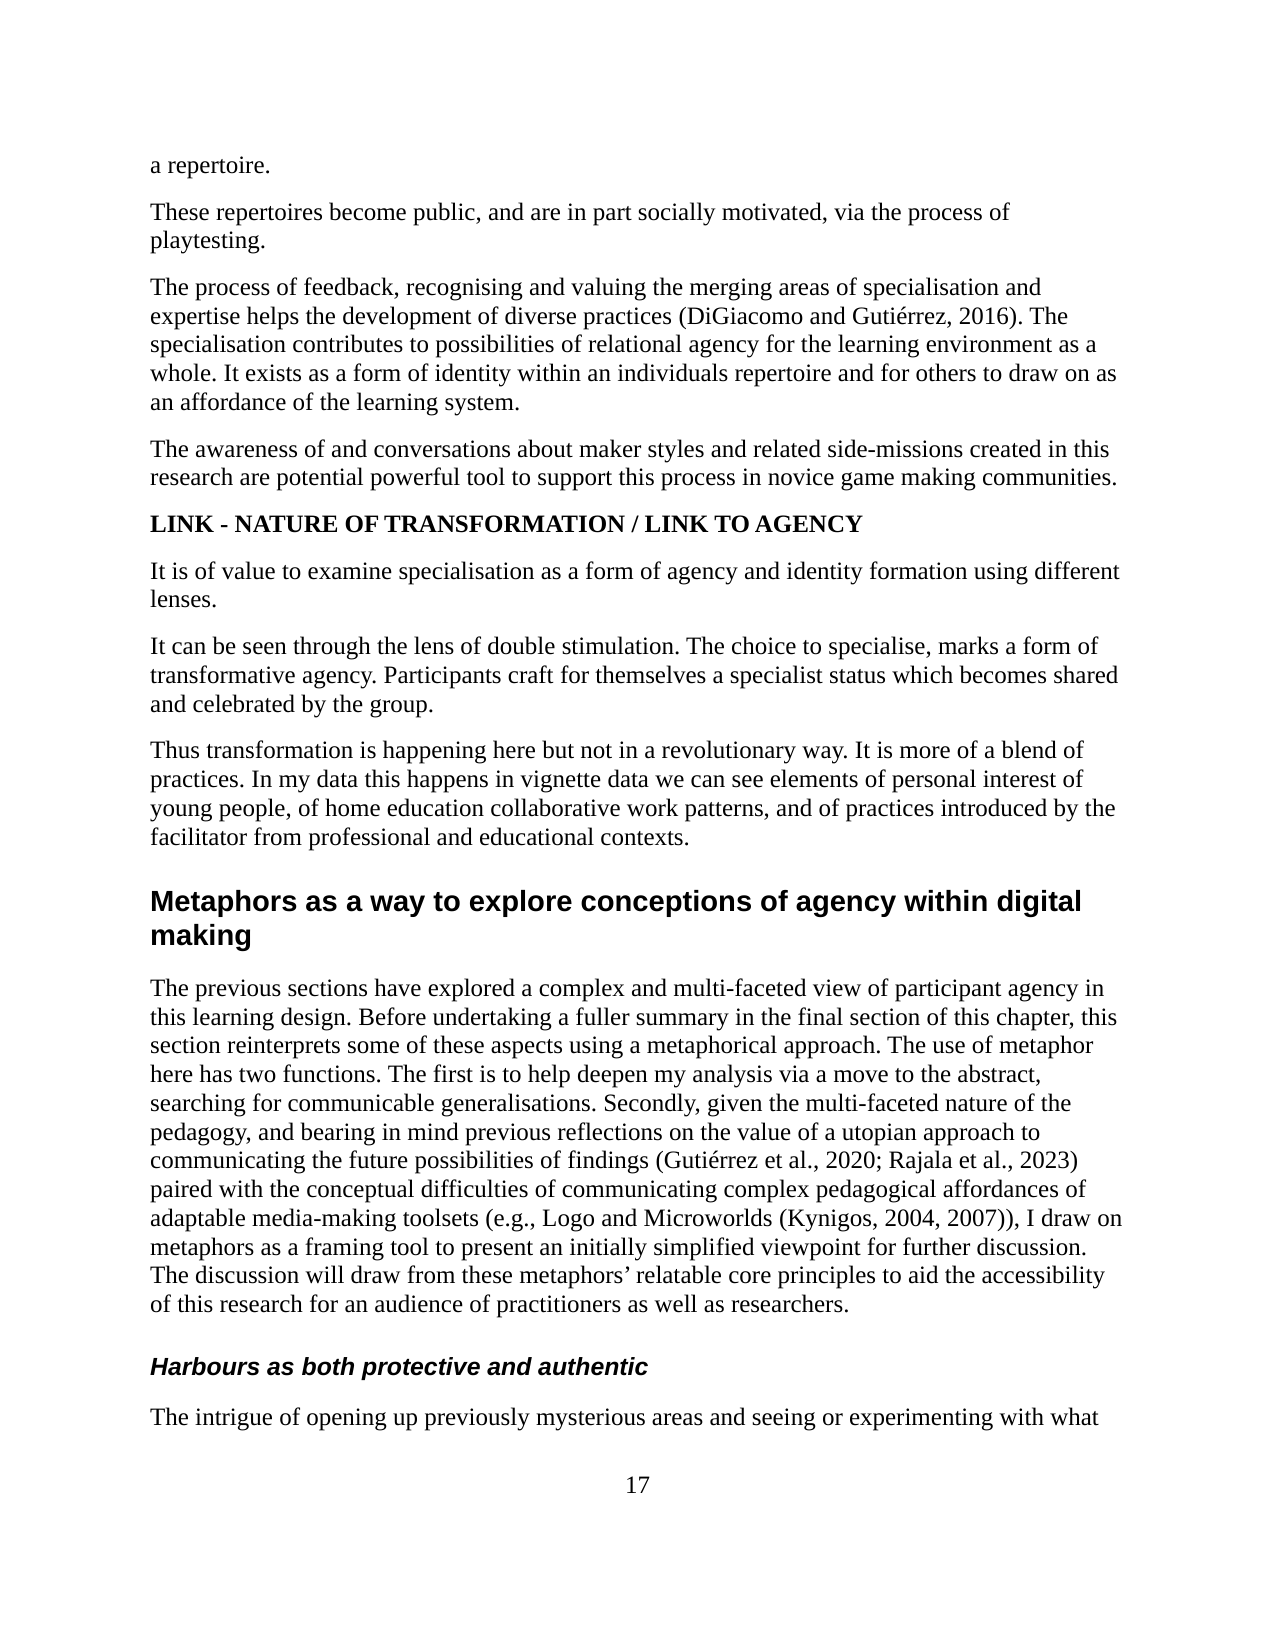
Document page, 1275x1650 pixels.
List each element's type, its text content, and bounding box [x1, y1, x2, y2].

text LINK - NATURE OF TRANSFORMATION / LINK TO AGENCY [150, 509, 1125, 538]
text The process of feedback, recognising and valuing the merging areas of specialisation and expertise helps the development of diverse practices (DiGiacomo and Gutiérrez, 2016). The specialisation contributes to possibilities of relational agency for the learning environment as a whole. It exists as a form of identity within an individuals repertoire and for others to draw on as an affordance of the learning system. [150, 272, 1125, 416]
text The previous sections have explored a complex and multi-faceted view of participant agency in this learning design. Before undertaking a fuller summary in the final section of this chapter, this section reinterprets some of these aspects using a metaphorical approach. The use of metaphor here has two functions. The first is to help deepen my analysis via a move to the abstract, searching for communicable generalisations. Secondly, given the multi-faceted nature of the pedagogy, and bearing in mind previous reflections on the value of a utopian approach to communicating the future possibilities of findings (Gutiérrez et al., 2020; Rajala et al., 2023) paired with the conceptual difficulties of communicating complex pedagogical affordances of adaptable media-making toolsets (e.g., Logo and Microworlds (Kynigos, 2004, 2007)), I draw on metaphors as a framing tool to present an initially simplified viewpoint for further discussion. The discussion will draw from these metaphors’ relatable core principles to aid the accessibility of this research for an audience of practitioners as well as researchers. [150, 973, 1125, 1318]
subtitle Metaphors as a way to explore conceptions of agency within digital making [150, 884, 1125, 951]
text Thus transformation is happening here but not in a revolutionary way. It is more of a blend of practices. In my data this happens in vignette data we can see elements of personal interest of young people, of home education collaborative work patterns, and of practices introduced by the facilitator from professional and educational contexts. [150, 735, 1125, 850]
text a repertoire. [150, 150, 1125, 179]
text The intrigue of opening up previously mysterious areas and seeing or experimenting with what [150, 1402, 1125, 1431]
text These repertoires become public, and are in part socially motivated, via the process of playtesting. [150, 197, 1125, 254]
text The awareness of and conversations about maker styles and related side-missions created in this research are potential powerful tool to support this process in novice game making communities. [150, 434, 1125, 491]
text It can be seen through the lens of double stimulation. The choice to specialise, marks a form of transformative agency. Participants craft for themselves a specialist status which becomes shared and celebrated by the group. [150, 631, 1125, 717]
subtitle Harbours as both protective and authentic [150, 1352, 1125, 1380]
text It is of value to examine specialisation as a form of agency and identity formation using different lenses. [150, 556, 1125, 613]
